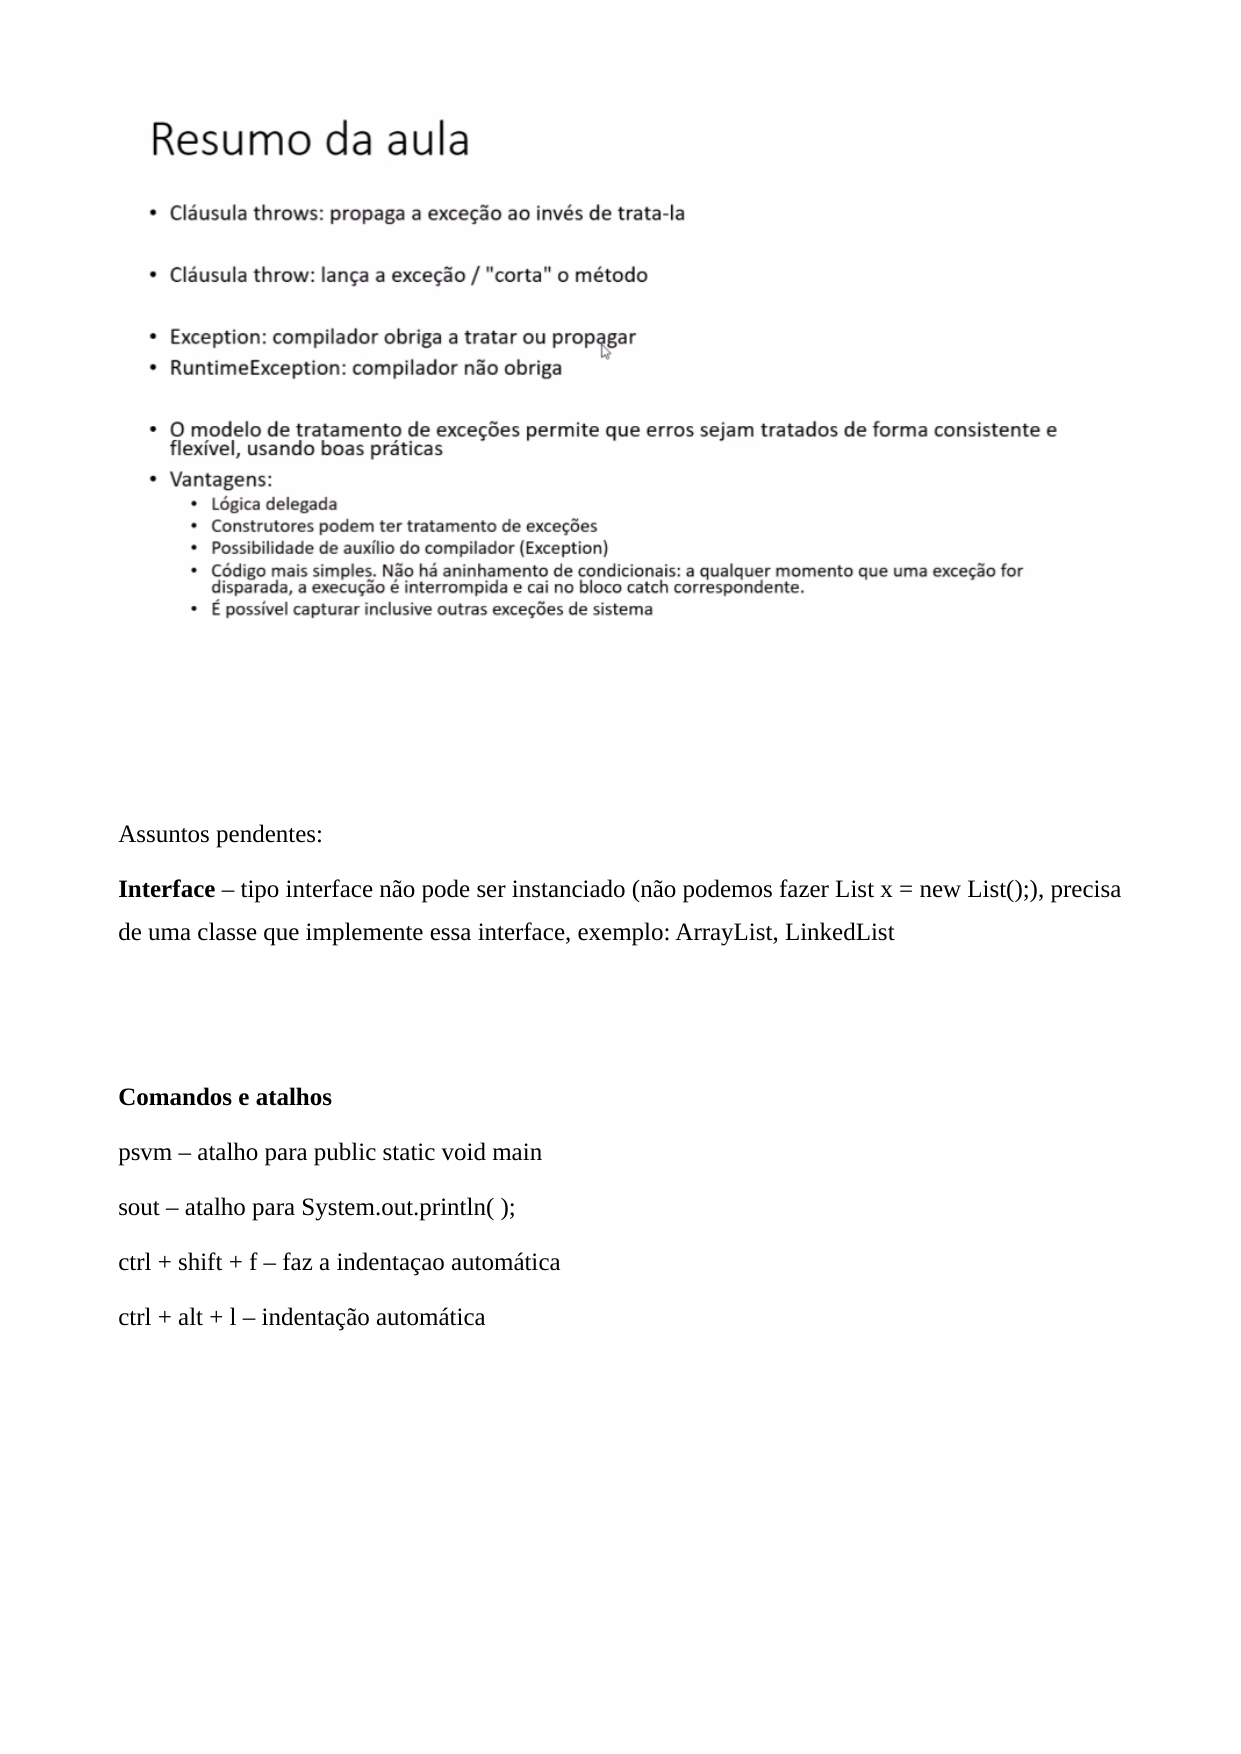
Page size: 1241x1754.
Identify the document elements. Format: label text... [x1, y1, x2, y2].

picture [118, 88, 1123, 640]
text Interface – tipo interface não pode ser instanciado (não podemos fazer List x = new List();), precisa de uma classe que implemente essa interface, exemplo: ArrayList, LinkedList [118, 874, 1122, 946]
text ctrl + shift + f – faz a indentaçao automática [118, 1247, 1122, 1276]
text ctrl + alt + l – indentação automática [118, 1302, 1122, 1331]
text psvm – atalho para public static void main [118, 1137, 1122, 1166]
text sout – atalho para System.out.println( ); [118, 1192, 1122, 1221]
text Comandos e atalhos [118, 1082, 1122, 1111]
text Assuntos pendentes: [118, 819, 1122, 848]
